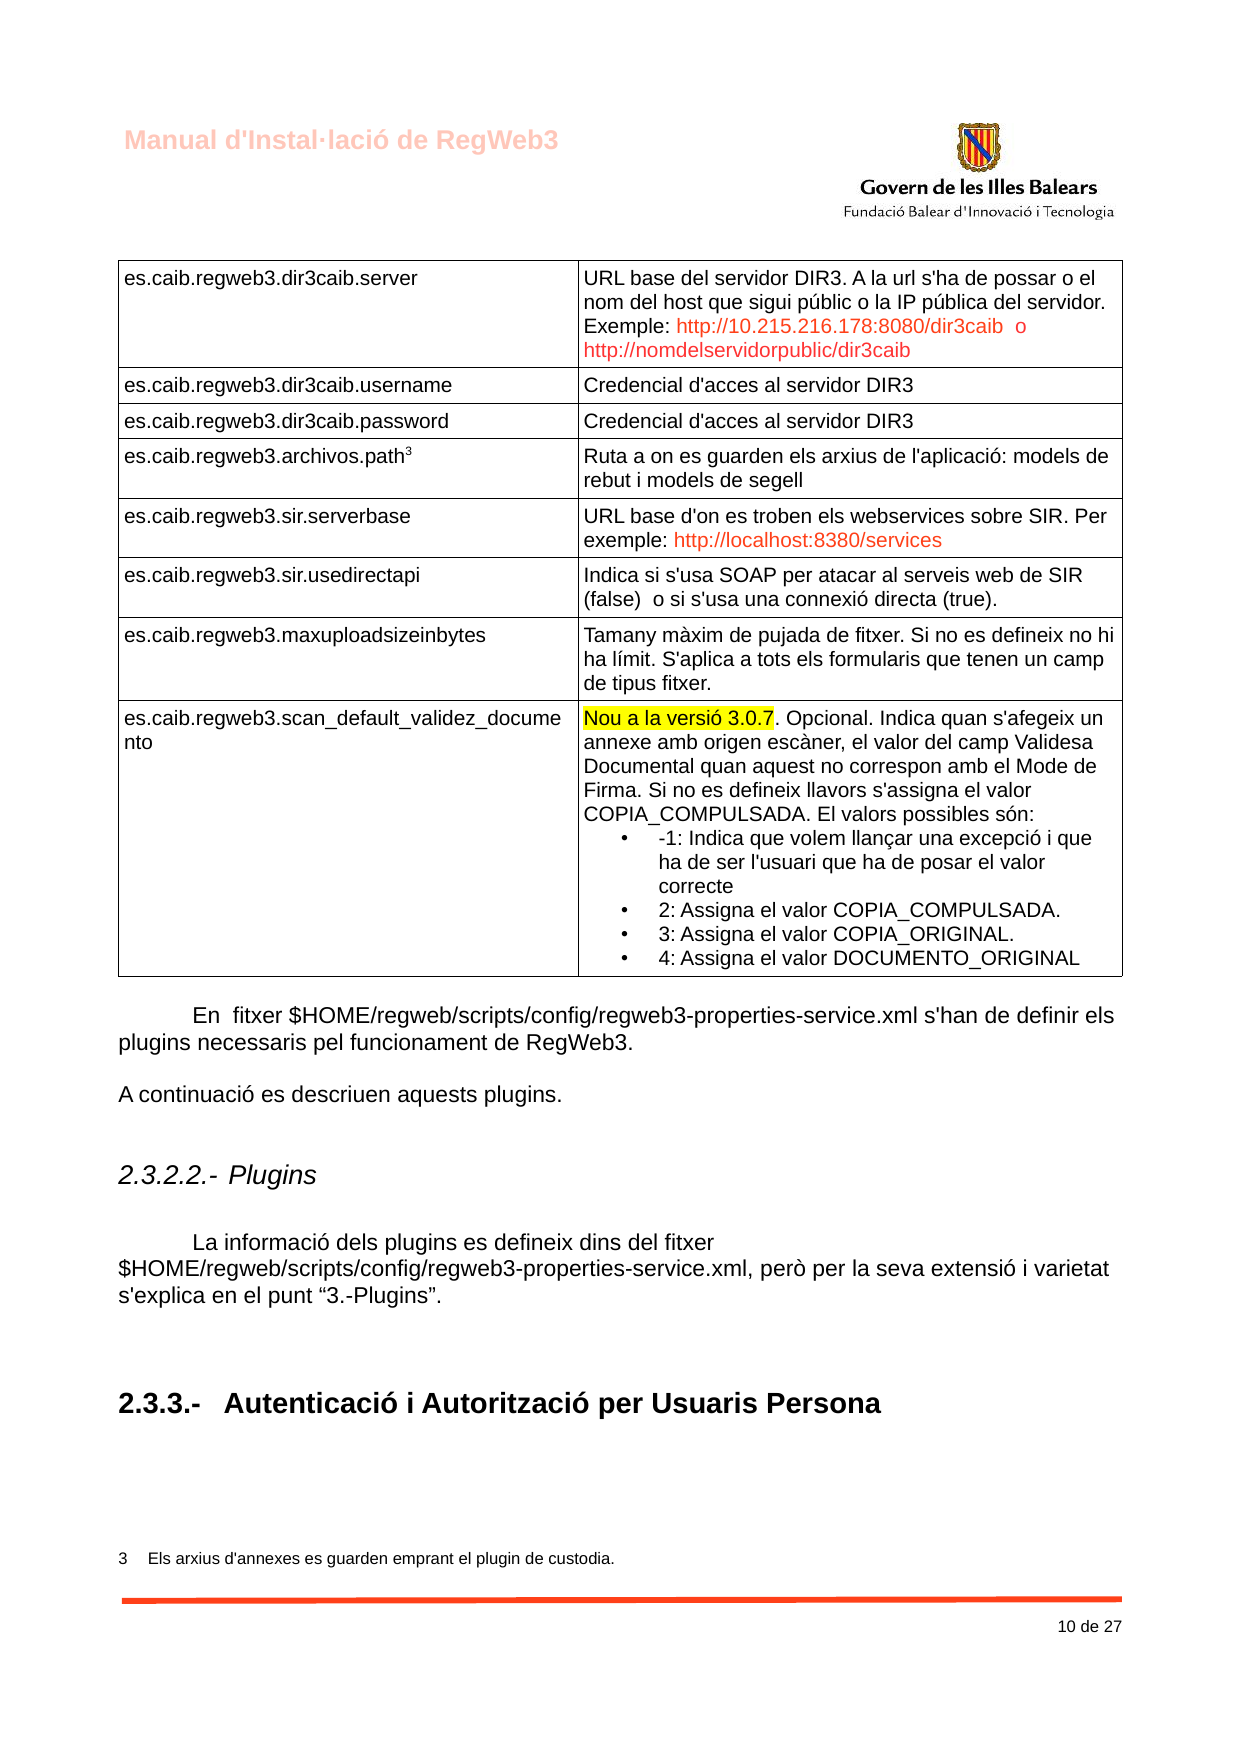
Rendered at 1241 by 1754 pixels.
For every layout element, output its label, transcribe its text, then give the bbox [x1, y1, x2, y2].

text En fitxer $HOME/regweb/scripts/config/regweb3-properties-service.xml s'han de definir els plugins necessaris pel funcionament de RegWeb3. [118, 1002, 1122, 1055]
table_cell Nou a la versió 3.0.7. Opcional. Indica quan s'afegeix un annexe amb origen escàner, el valor del camp Validesa Documental quan aquest no correspon amb el Mode de Firma. Si no es defineix llavors s'assigna el valor COPIA_COMPULSADA. El valors possibles són: -1: Indica que volem llançar una excepció i que ha de ser l'usuari que ha de posar el valor correcte 2: Assigna el valor COPIA_COMPULSADA. 3: Assigna el valor COPIA_ORIGINAL. 4: Assigna el valor DOCUMENTO_ORIGINAL [579, 701, 1122, 976]
table_cell Credencial d'acces al servidor DIR3 [579, 404, 1122, 438]
table_cell URL base d'on es troben els webservices sobre SIR. Per exemple: http://localhost:8380/services [579, 499, 1122, 557]
table_cell Ruta a on es guarden els arxius de l'aplicació: models de rebut i models de segell [579, 439, 1122, 498]
text A continuació es descriuen aquests plugins. [118, 1081, 1122, 1108]
table_cell Credencial d'acces al servidor DIR3 [579, 368, 1122, 403]
table_cell es.caib.regweb3.dir3caib.username [119, 368, 578, 403]
table_cell es.caib.regweb3.sir.serverbase [119, 499, 578, 557]
table_cell es.caib.regweb3.maxuploadsizeinbytes [119, 618, 578, 700]
table_cell es.caib.regweb3.scan_default_validez_documento [119, 701, 578, 976]
table_cell URL base del servidor DIR3. A la url s'ha de possar o el nom del host que sigui públic o la IP pública del servidor. Exemple: http://10.215.216.178:8080/dir3caib o http://nomdelservidorpublic/dir3caib [579, 261, 1122, 367]
picture [840, 123, 1117, 220]
table_cell Tamany màxim de pujada de fitxer. Si no es defineix no hi ha límit. S'aplica a tots els formularis que tenen un camp de tipus fitxer. [579, 618, 1122, 700]
subtitle Autenticació i Autorització per Usuaris Persona [118, 1386, 1122, 1419]
table_cell Indica si s'usa SOAP per atacar al serveis web de SIR (false) o si s'usa una connexió directa (true). [579, 558, 1122, 617]
table_cell es.caib.regweb3.dir3caib.server [119, 261, 578, 367]
table_cell es.caib.regweb3.archivos.path [119, 439, 578, 498]
subtitle Plugins [118, 1159, 1122, 1190]
table_cell es.caib.regweb3.sir.usedirectapi [119, 558, 578, 617]
table_cell es.caib.regweb3.dir3caib.password [119, 404, 578, 438]
text La informació dels plugins es defineix dins del fitxer $HOME/regweb/scripts/config/regweb3-properties-service.xml, però per la seva extensió i varietat s'explica en el punt “3Plugins”. [118, 1229, 1122, 1308]
